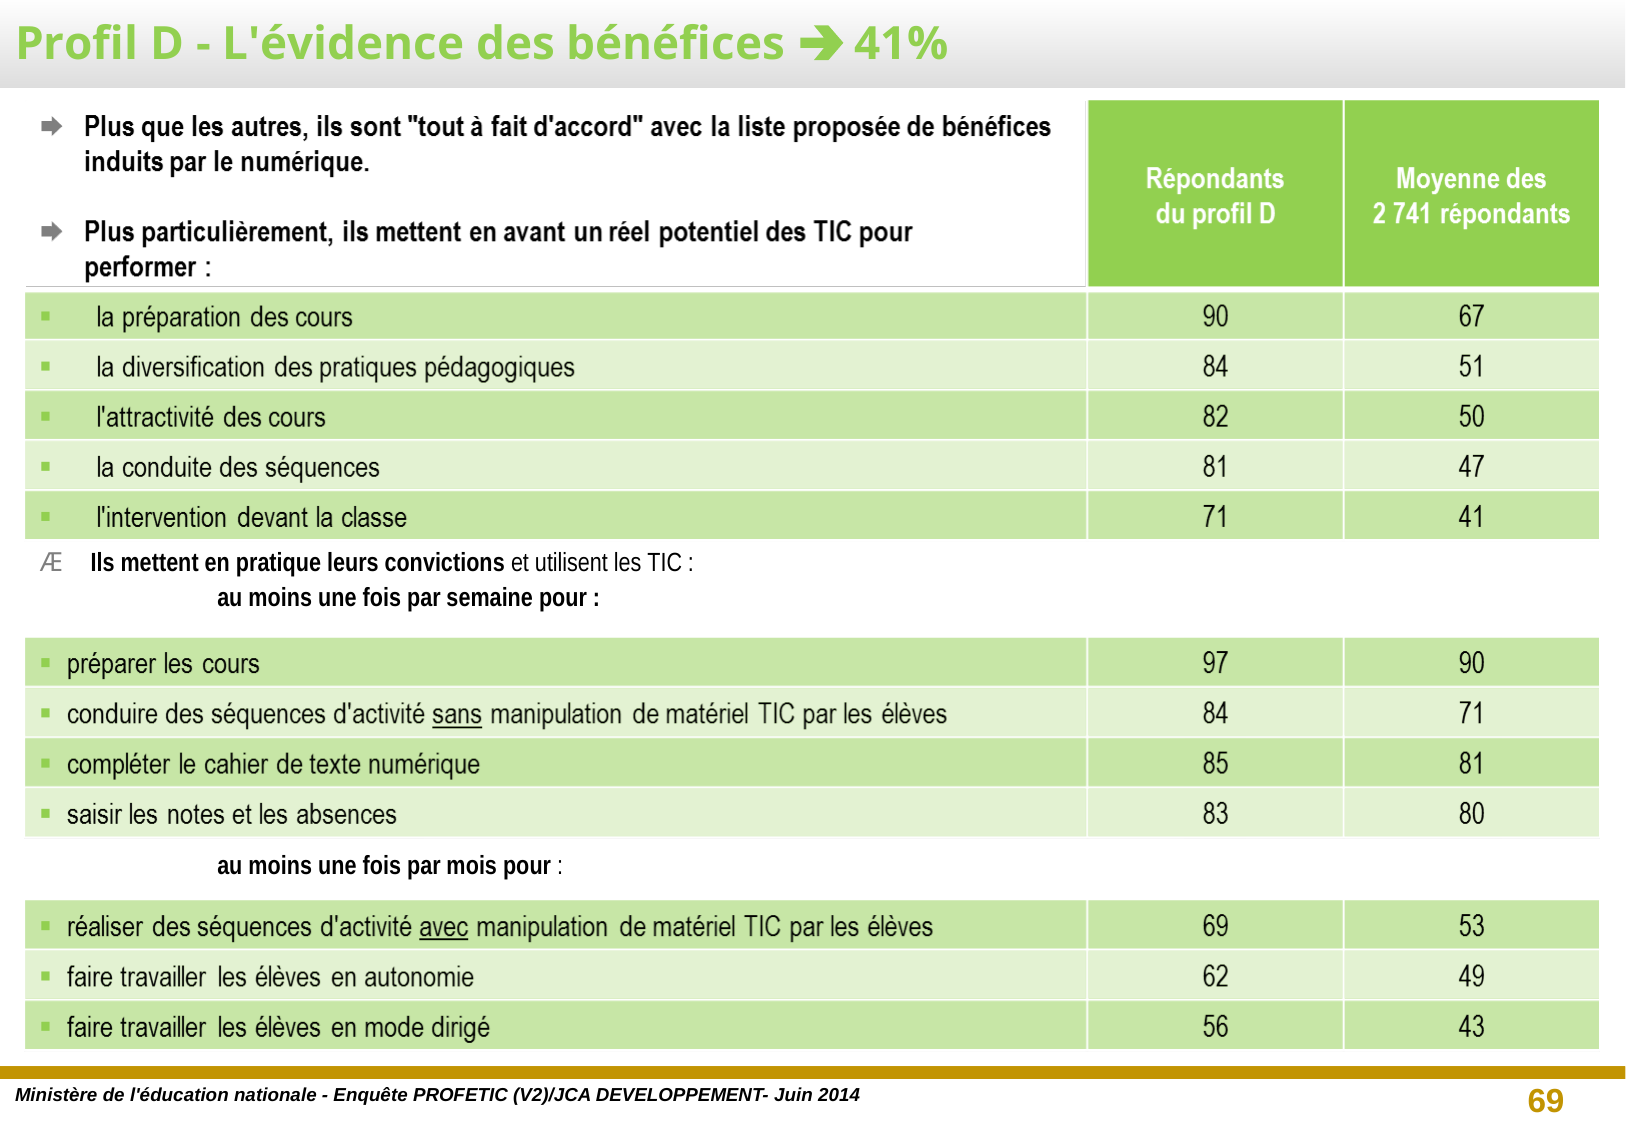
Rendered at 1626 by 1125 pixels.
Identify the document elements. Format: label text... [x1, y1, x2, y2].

text_box Ministère de l'éducation nationale - Enquête PROFETIC (V2)/JCA DEVELOPPEMENT- Juin 2014 [0, 1074, 1501, 1125]
title Profil D - L'évidence des bénéfices  41% [0, 0, 1625, 88]
list Ils mettent en pratique leurs convictions et utilisent les TIC : au moins une fois par semaine pour : au moins une fois par mois pour : [24, 848, 1175, 888]
text_box 69 [1512, 1071, 1625, 1125]
picture [24, 98, 1600, 550]
list Ils mettent en pratique leurs convictions et utilisent les TIC : au moins une fois par semaine pour : au moins une fois par mois pour : [24, 550, 1175, 636]
picture [24, 898, 1600, 1060]
picture [24, 637, 1600, 848]
